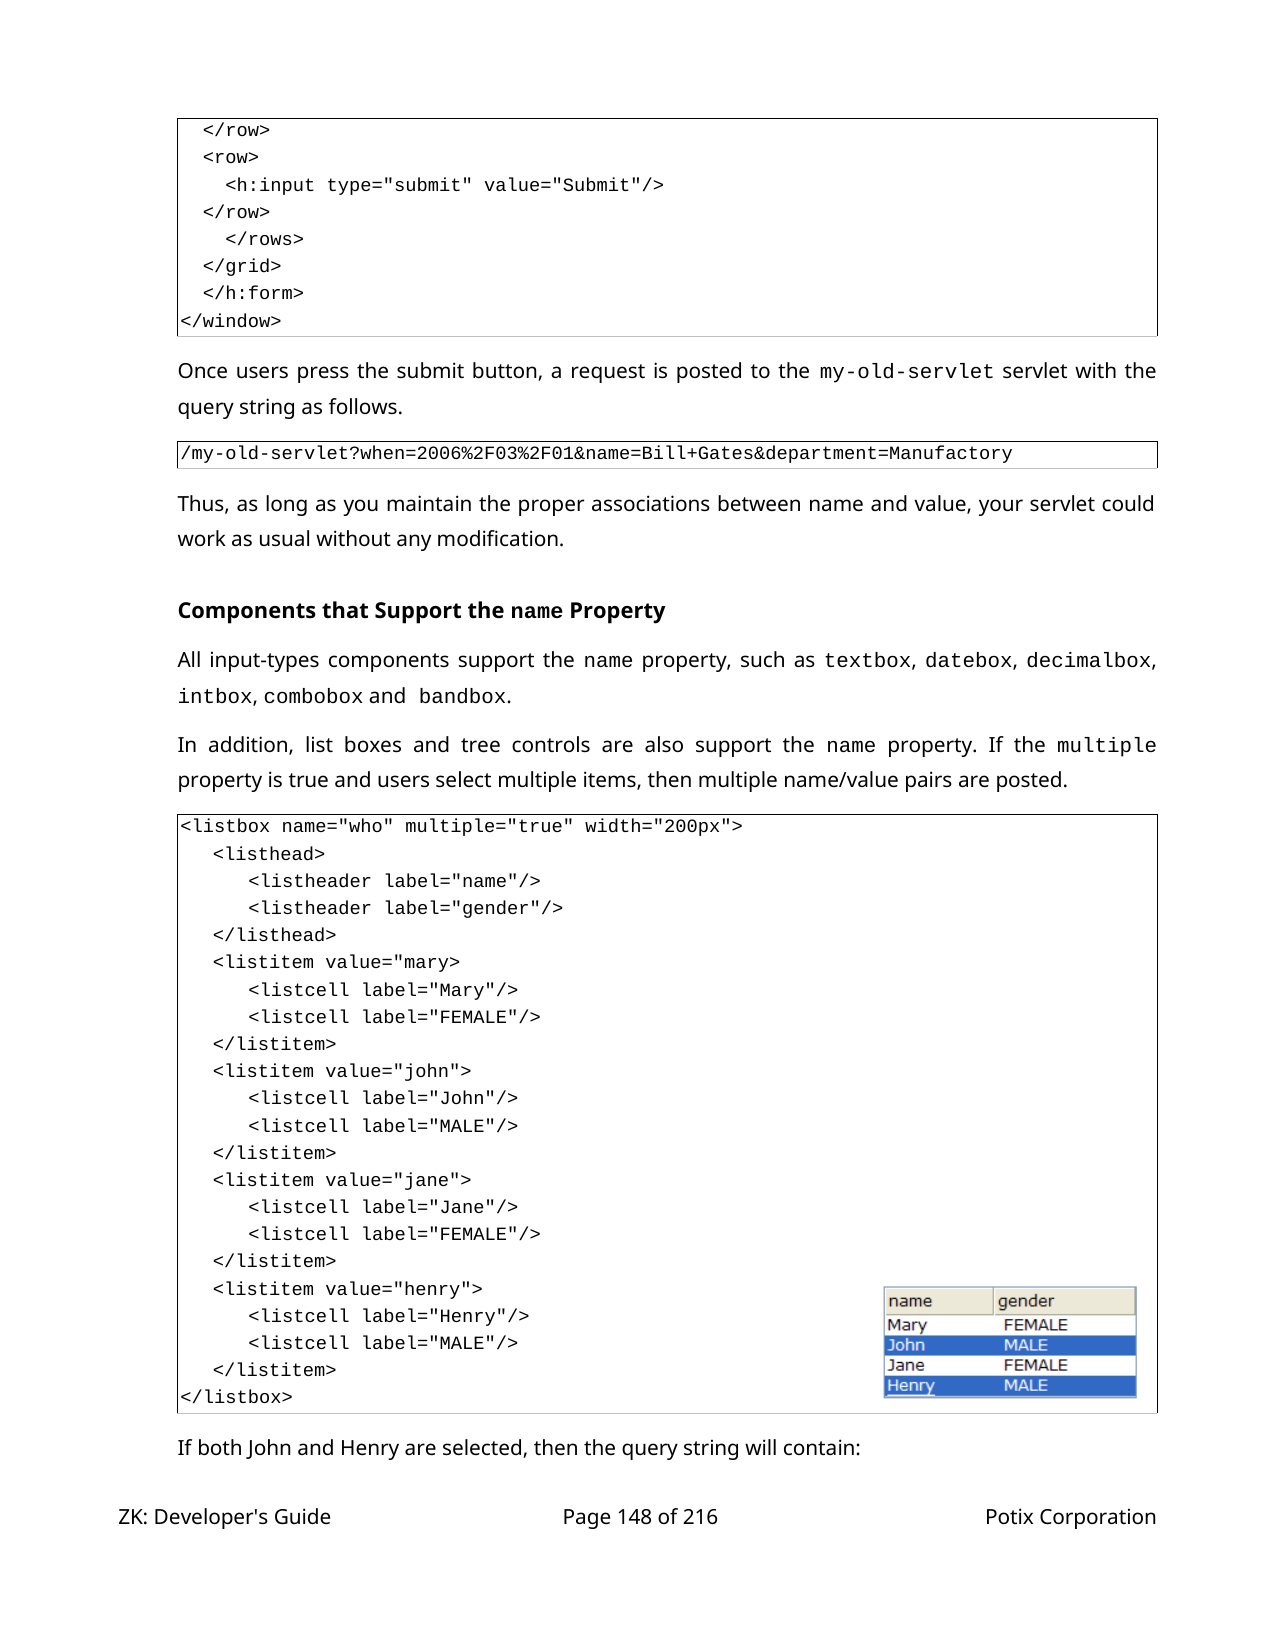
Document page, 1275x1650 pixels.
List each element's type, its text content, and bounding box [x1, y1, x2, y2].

text <listitem value="mary> [178, 950, 1157, 974]
text <row> [178, 145, 1157, 169]
text Thus, as long as you maintain the proper associations between name and value, your servlet could work as usual without any modification. [177, 489, 1157, 552]
text <listitem value="henry"> [178, 1277, 1157, 1301]
text <listcell label="Mary"/> [178, 977, 1157, 1002]
text /my-old-servlet?when=2006%2F03%2F01&name=Bill+Gates&department=Manufactory [178, 442, 1157, 468]
text <listcell label="MALE"/> [178, 1113, 1157, 1138]
text </window> [178, 308, 1157, 336]
text </h:form> [178, 281, 1157, 306]
text </listbox> [178, 1385, 1157, 1413]
text </row> [178, 200, 1157, 224]
text In addition, list boxes and tree controls are also support the name property. If the multiple property is true and users select multiple items, then multiple name/value pairs are posted. [177, 730, 1157, 794]
text <listcell label="John"/> [178, 1086, 1157, 1111]
text <listheader label="name"/> [178, 869, 1157, 893]
text </listitem> [178, 1358, 880, 1382]
text <h:input type="submit" value="Submit"/> [178, 172, 1157, 197]
text <listcell label="FEMALE"/> [178, 1222, 1157, 1246]
text <listhead> [178, 842, 1157, 866]
text <listcell label="MALE"/> [178, 1331, 880, 1355]
text <listcell label="Henry"/> [178, 1304, 880, 1328]
text Once users press the submit button, a request is posted to the my-old-servlet servlet with the query string as follows. [177, 356, 1157, 420]
text </rows> [178, 227, 1157, 251]
text </row> [178, 119, 1157, 142]
text <listcell label="FEMALE"/> [178, 1005, 1157, 1029]
text All input-types components support the name property, such as textbox, datebox, decimalbox, intbox, combobox and bandbox. [177, 645, 1157, 709]
text [1142, 1358, 1157, 1382]
text </listhead> [178, 923, 1157, 947]
text <listheader label="gender"/> [178, 896, 1157, 920]
subtitle Components that Support the name Property [177, 594, 1157, 625]
text </grid> [178, 254, 1157, 278]
text </listitem> [178, 1249, 1157, 1274]
text <listitem value="john"> [178, 1059, 1157, 1083]
text If both John and Henry are selected, then the query string will contain: [177, 1433, 1157, 1461]
text <listitem value="jane"> [178, 1168, 1157, 1192]
text <listcell label="Jane"/> [178, 1195, 1157, 1219]
picture [880, 1284, 1142, 1401]
text </listitem> [178, 1141, 1157, 1165]
text <listbox name="who" multiple="true" width="200px"> [178, 815, 1157, 839]
text </listitem> [178, 1032, 1157, 1056]
